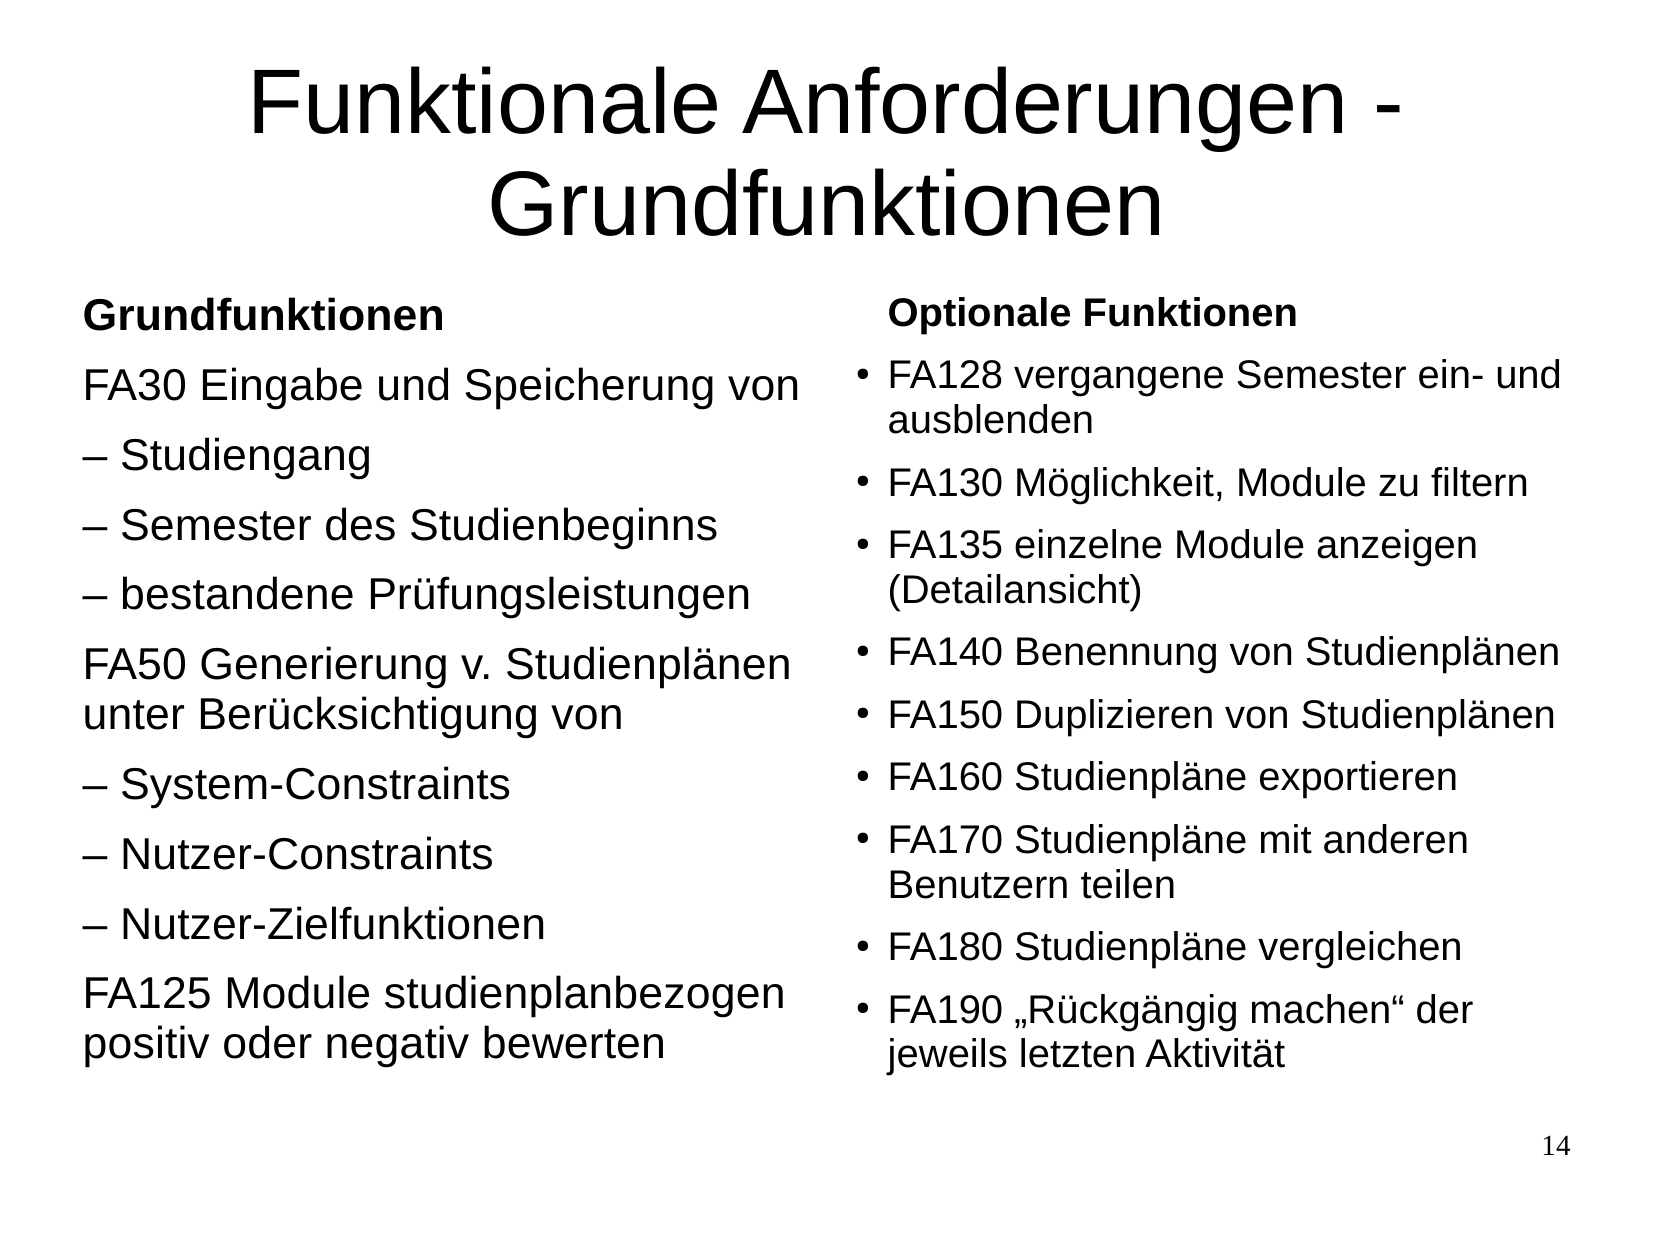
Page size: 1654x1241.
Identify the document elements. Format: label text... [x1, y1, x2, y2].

list Grundfunktionen FA30 Eingabe und Speicherung von – Studiengang – Semester des Studienbeginns – bestandene Prüfungsleistungen FA50 Generierung v. Studienplänen unter Berücksichtigung von – System-Constraints – Nutzer-Constraints – Nutzer-Zielfunktionen FA125 Module studienplanbezogen positiv oder negativ bewerten [82, 290, 809, 1182]
list Optionale Funktionen FA128 vergangene Semester ein- und ausblenden FA130 Möglichkeit, Module zu filtern FA135 einzelne Module anzeigen (Detailansicht) FA140 Benennung von Studienplänen FA150 Duplizieren von Studienplänen FA160 Studienpläne exportieren FA170 Studienpläne mit anderen Benutzern teilen FA180 Studienpläne vergleichen FA190 „Rückgängig machen“ der jeweils letzten Aktivität [845, 290, 1572, 1170]
title Funktionale Anforderungen - Grundfunktionen [82, 49, 1571, 257]
